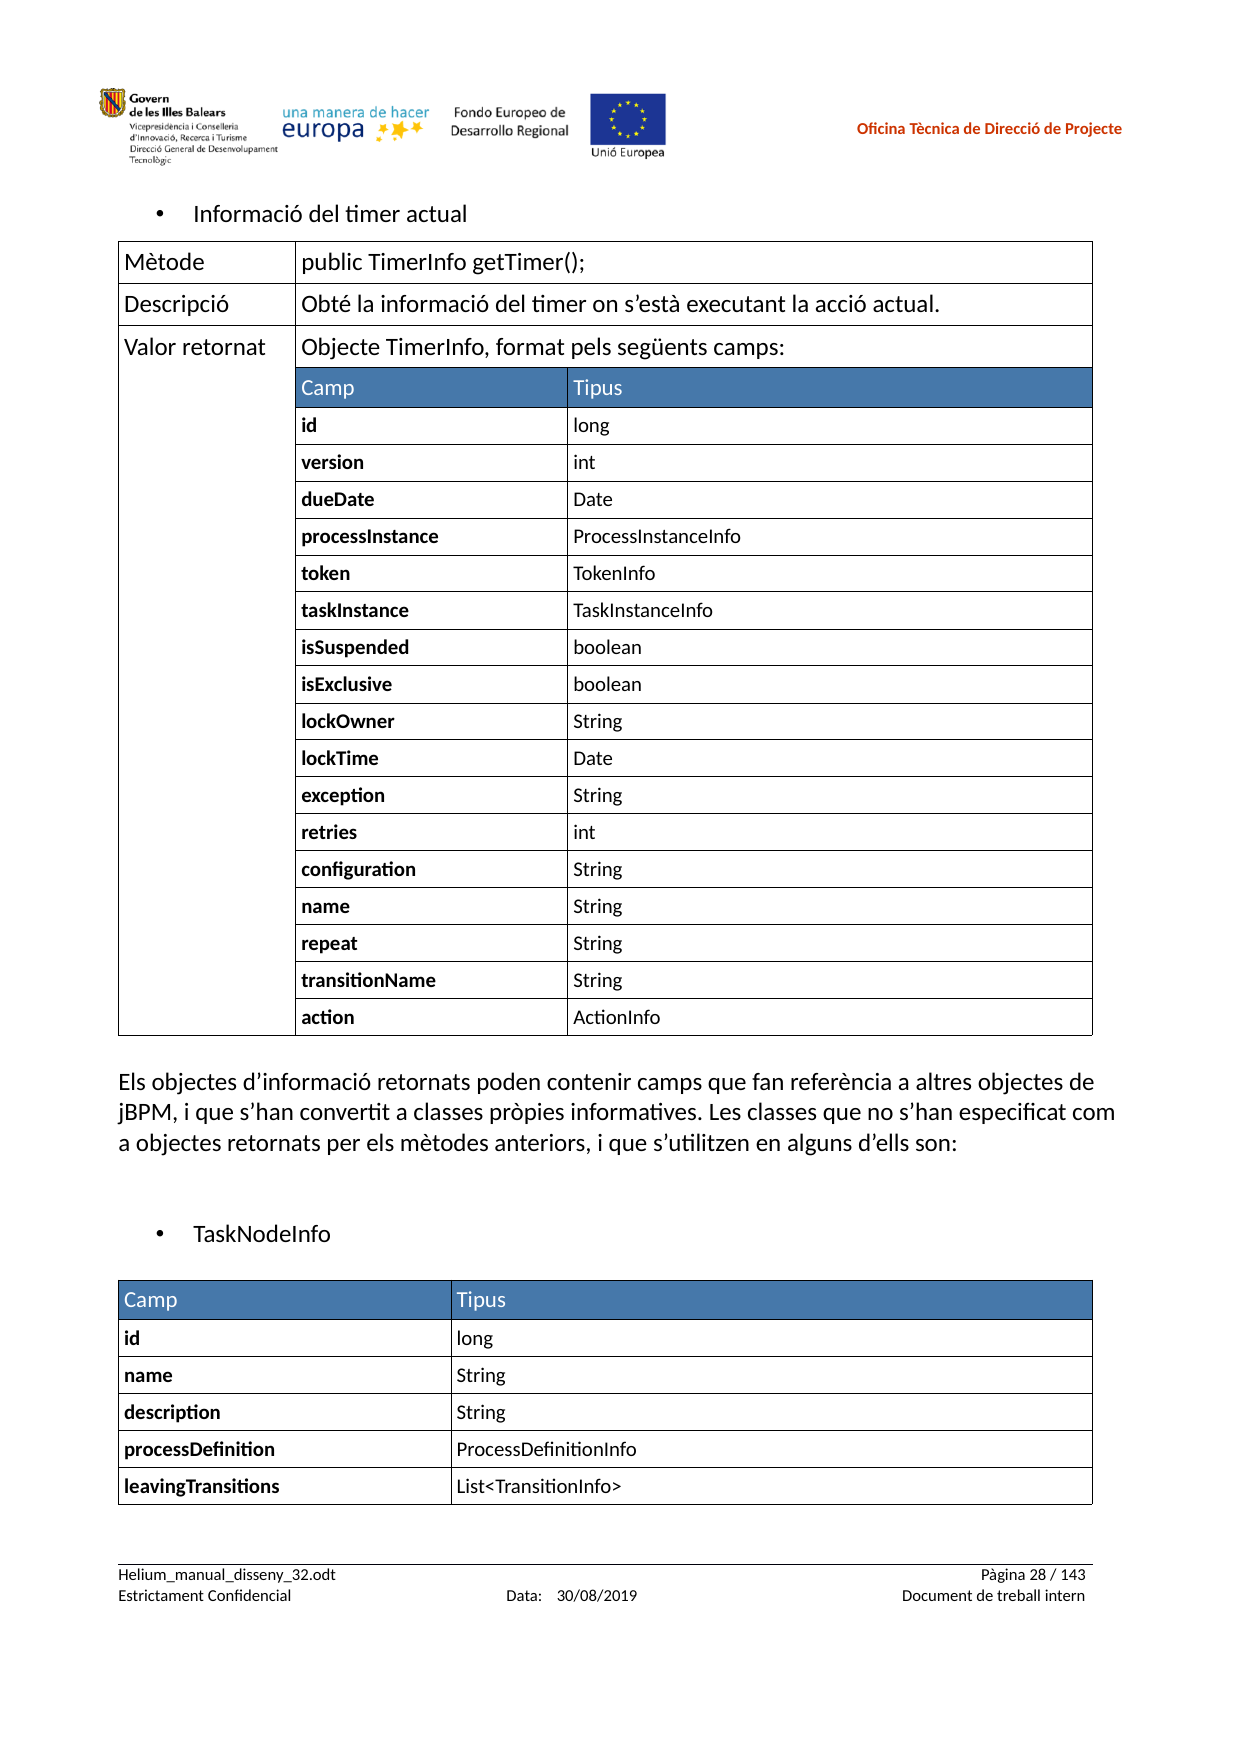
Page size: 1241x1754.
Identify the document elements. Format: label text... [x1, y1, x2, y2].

list Informació del timer actual [156, 198, 1122, 229]
table_cell String [568, 925, 1092, 961]
table_header Mètode [119, 242, 295, 283]
table_cell Tipus [568, 368, 1092, 407]
table_cell List<TransitionInfo> [452, 1468, 1092, 1504]
table_cell lockTime [296, 740, 567, 776]
table_cell String [568, 962, 1092, 998]
table_cell long [568, 408, 1092, 443]
table_cell long [452, 1320, 1092, 1356]
table_cell repeat [296, 925, 567, 961]
table_cell boolean [568, 666, 1092, 702]
table_cell dueDate [296, 482, 567, 517]
table_cell String [568, 851, 1092, 887]
table_cell processDefinition [119, 1431, 451, 1467]
table_cell ProcessDefinitionInfo [452, 1431, 1092, 1467]
table_cell Objecte TimerInfo, format pels següents camps: [296, 326, 1092, 367]
table_cell version [296, 445, 567, 481]
table_cell exception [296, 777, 567, 813]
table_cell retries [296, 814, 567, 850]
table_cell String [568, 704, 1092, 739]
table_cell Camp [296, 368, 567, 407]
table_cell String [568, 888, 1092, 924]
table_cell id [119, 1320, 451, 1356]
table_cell token [296, 556, 567, 591]
text Els objectes d’informació retornats poden contenir camps que fan referència a altres objectes de jBPM, i que s’han convertit a classes pròpies informatives. Les classes que no s’han especificat com a objectes retornats per els mètodes anteriors, i que s’utilitzen en alguns d’ells son: [118, 1066, 1122, 1157]
table_cell Date [568, 482, 1092, 517]
table_header Camp [119, 1281, 451, 1319]
table_cell processInstance [296, 519, 567, 554]
table_cell isSuspended [296, 630, 567, 665]
table_cell leavingTransitions [119, 1468, 451, 1504]
table_header public TimerInfo getTimer(); [296, 242, 1092, 283]
table_cell TaskInstanceInfo [568, 592, 1092, 628]
table_cell Descripció [119, 284, 295, 325]
table_cell Date [568, 740, 1092, 776]
table_cell boolean [568, 630, 1092, 665]
table_cell String [452, 1394, 1092, 1430]
table_cell isExclusive [296, 666, 567, 702]
table_cell transitionName [296, 962, 567, 998]
table_cell int [568, 814, 1092, 850]
table_header Tipus [452, 1281, 1092, 1319]
table_cell name [296, 888, 567, 924]
table_cell String [568, 777, 1092, 813]
table_cell ActionInfo [568, 999, 1092, 1035]
table_cell lockOwner [296, 704, 567, 739]
table_cell taskInstance [296, 592, 567, 628]
table_cell id [296, 408, 567, 443]
table_cell action [296, 999, 567, 1035]
table_cell Obté la informació del timer on s’està executant la acció actual. [296, 284, 1092, 325]
table_cell description [119, 1394, 451, 1430]
table_cell ProcessInstanceInfo [568, 519, 1092, 554]
table_cell String [452, 1357, 1092, 1393]
picture [99, 87, 668, 166]
table_cell name [119, 1357, 451, 1393]
table_cell int [568, 445, 1092, 481]
list TaskNodeInfo [156, 1218, 1122, 1249]
table_cell TokenInfo [568, 556, 1092, 591]
table_cell Valor retornat [119, 326, 295, 1035]
table_cell configuration [296, 851, 567, 887]
